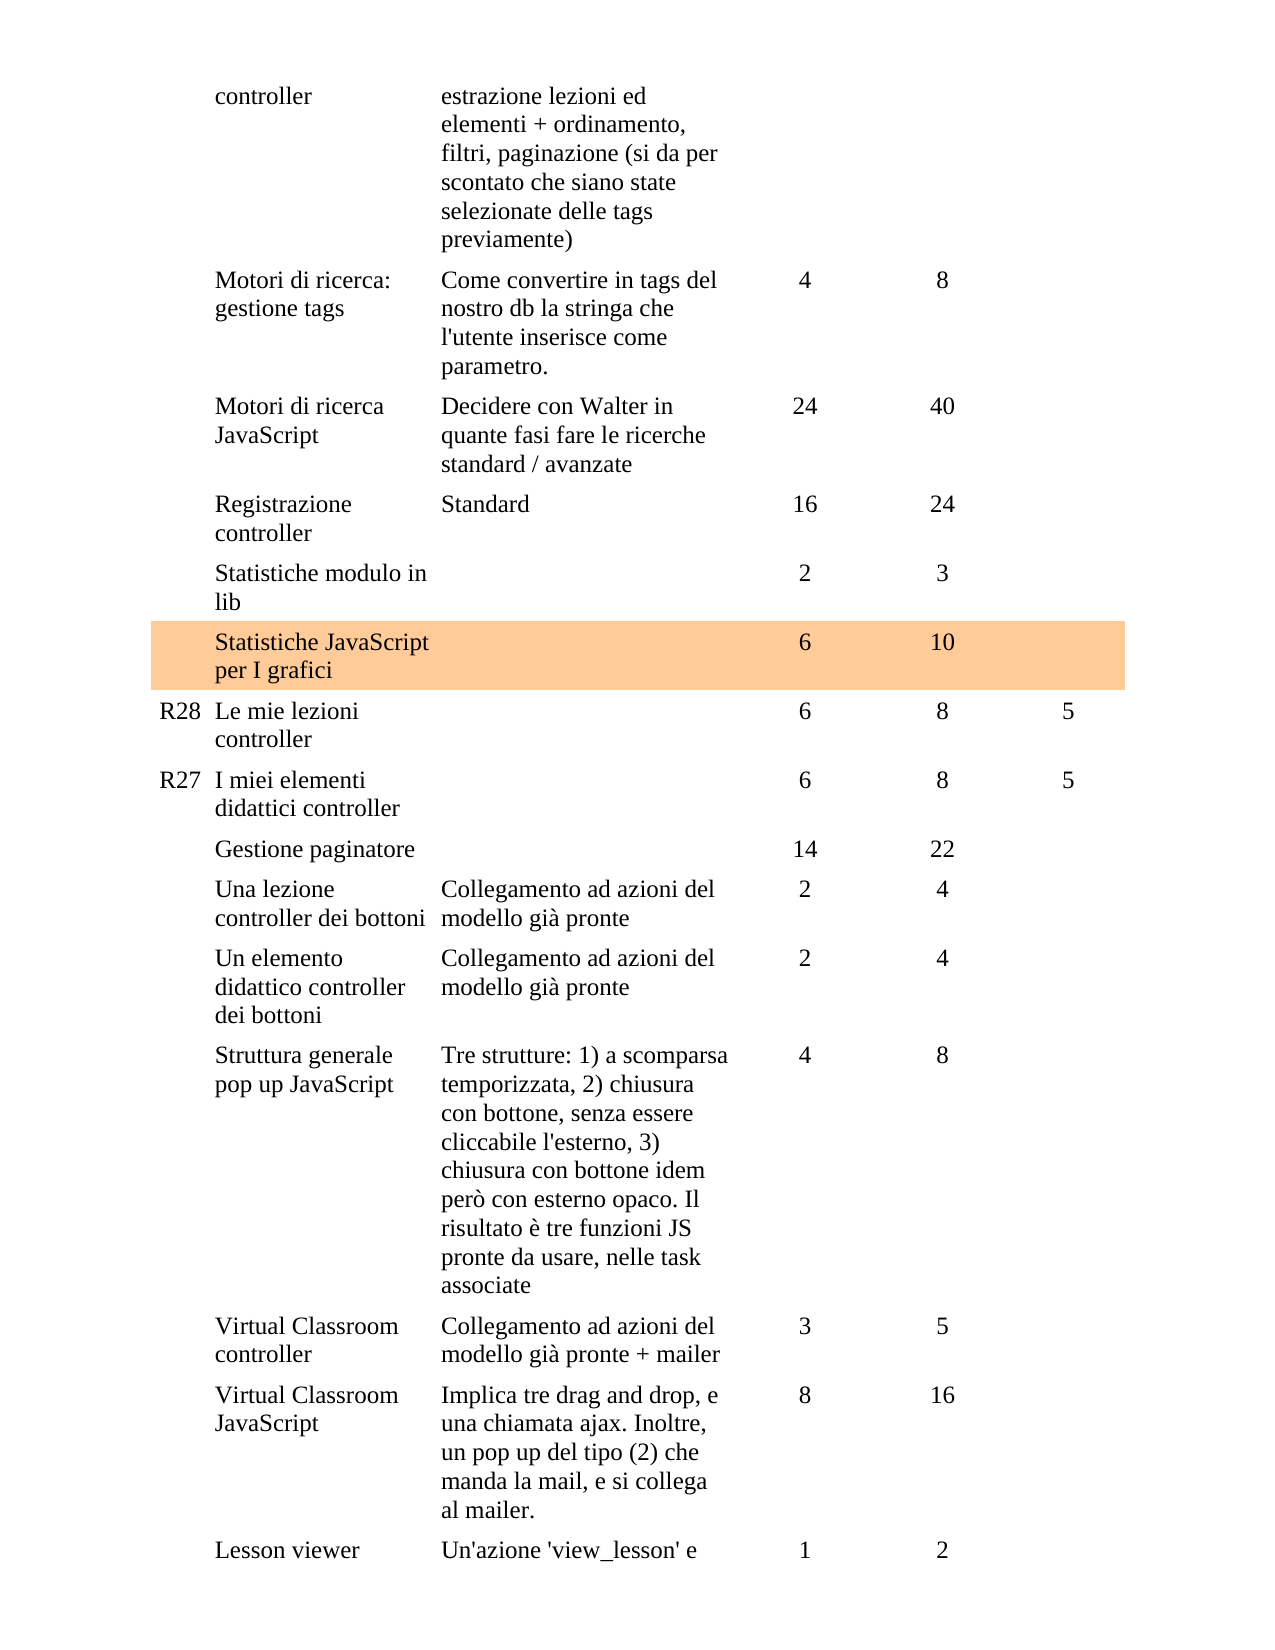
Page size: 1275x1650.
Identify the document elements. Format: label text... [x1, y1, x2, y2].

table_cell Statistiche modulo in lib [209, 552, 435, 621]
table_cell Collegamento ad azioni del modello già pronte + mailer [435, 1305, 736, 1374]
table_cell [1011, 75, 1125, 259]
table_cell Virtual Classroom JavaScript [209, 1374, 435, 1529]
table_cell [151, 385, 209, 483]
table_cell [1011, 621, 1125, 690]
table_cell 8 [736, 1374, 874, 1529]
table_cell [1011, 259, 1125, 385]
table_cell 8 [874, 1035, 1011, 1305]
table_cell [1011, 868, 1125, 937]
table_cell [1011, 385, 1125, 483]
table_cell [736, 75, 874, 259]
table_cell 3 [874, 552, 1011, 621]
table_cell [151, 621, 209, 690]
table_cell Motori di ricerca: gestione tags [209, 259, 435, 385]
table_cell Gestione paginatore [209, 828, 435, 868]
table_cell [151, 75, 209, 259]
table_cell 2 [736, 937, 874, 1035]
table_cell 4 [874, 868, 1011, 937]
table_cell Una lezione controller dei bottoni [209, 868, 435, 937]
table_cell 4 [736, 1035, 874, 1305]
table_cell Implica tre drag and drop, e una chiamata ajax. Inoltre, un pop up del tipo (2) che manda la mail, e si collega al mailer. [435, 1374, 736, 1529]
table_cell [151, 1305, 209, 1374]
table_cell [874, 75, 1011, 259]
table_cell Struttura generale pop up JavaScript [209, 1035, 435, 1305]
table_cell 24 [874, 483, 1011, 552]
table_cell [1011, 552, 1125, 621]
table_cell [151, 259, 209, 385]
table_cell [1011, 1529, 1125, 1569]
table_cell estrazione lezioni ed elementi + ordinamento, filtri, paginazione (si da per scontato che siano state selezionate delle tags previamente) [435, 75, 736, 259]
table_cell [1011, 1305, 1125, 1374]
table_cell 5 [1011, 690, 1125, 759]
table_cell Lesson viewer [209, 1529, 435, 1569]
table_cell Statistiche JavaScript per I grafici [209, 621, 435, 690]
table_cell [1011, 937, 1125, 1035]
table_cell [151, 1374, 209, 1529]
table_cell 1 [736, 1529, 874, 1569]
table_cell [151, 828, 209, 868]
table_cell R28 [151, 690, 209, 759]
table_cell [435, 621, 736, 690]
table_cell 6 [736, 621, 874, 690]
table_cell 5 [874, 1305, 1011, 1374]
table_cell Virtual Classroom controller [209, 1305, 435, 1374]
table_cell 5 [1011, 759, 1125, 828]
table_cell [1011, 828, 1125, 868]
table_cell 40 [874, 385, 1011, 483]
table_cell [435, 552, 736, 621]
table_cell Un elemento didattico controller dei bottoni [209, 937, 435, 1035]
table_cell [151, 483, 209, 552]
table_cell [151, 1035, 209, 1305]
table_cell 2 [736, 552, 874, 621]
table_cell Decidere con Walter in quante fasi fare le ricerche standard / avanzate [435, 385, 736, 483]
table_cell [1011, 1035, 1125, 1305]
table_cell 10 [874, 621, 1011, 690]
table_cell Registrazione controller [209, 483, 435, 552]
table_cell 2 [874, 1529, 1011, 1569]
table_cell Standard [435, 483, 736, 552]
table_cell 4 [874, 937, 1011, 1035]
table_cell 4 [736, 259, 874, 385]
table_cell 16 [736, 483, 874, 552]
table_cell 14 [736, 828, 874, 868]
table_cell Come convertire in tags del nostro db la stringa che l'utente inserisce come parametro. [435, 259, 736, 385]
table_cell Collegamento ad azioni del modello già pronte [435, 937, 736, 1035]
table_cell R27 [151, 759, 209, 828]
table_cell 22 [874, 828, 1011, 868]
table_cell [151, 937, 209, 1035]
table_cell 8 [874, 259, 1011, 385]
table_cell [1011, 1374, 1125, 1529]
table_cell Motori di ricerca JavaScript [209, 385, 435, 483]
table_cell controller [209, 75, 435, 259]
table_cell Tre strutture: 1) a scomparsa temporizzata, 2) chiusura con bottone, senza essere cliccabile l'esterno, 3) chiusura con bottone idem però con esterno opaco. Il risultato è tre funzioni JS pronte da usare, nelle task associate [435, 1035, 736, 1305]
table_cell [435, 828, 736, 868]
table_cell 16 [874, 1374, 1011, 1529]
table_cell 2 [736, 868, 874, 937]
table_cell 8 [874, 690, 1011, 759]
table_cell [1011, 483, 1125, 552]
table_cell [151, 552, 209, 621]
table_cell 24 [736, 385, 874, 483]
table_cell [151, 1529, 209, 1569]
table_cell 3 [736, 1305, 874, 1374]
table_cell 6 [736, 759, 874, 828]
table_cell I miei elementi didattici controller [209, 759, 435, 828]
table_cell [435, 759, 736, 828]
table_cell 8 [874, 759, 1011, 828]
table_cell [435, 690, 736, 759]
table_cell Un'azione 'view_lesson' e [435, 1529, 736, 1569]
table_cell 6 [736, 690, 874, 759]
table_cell Collegamento ad azioni del modello già pronte [435, 868, 736, 937]
table_cell Le mie lezioni controller [209, 690, 435, 759]
table_cell [151, 868, 209, 937]
